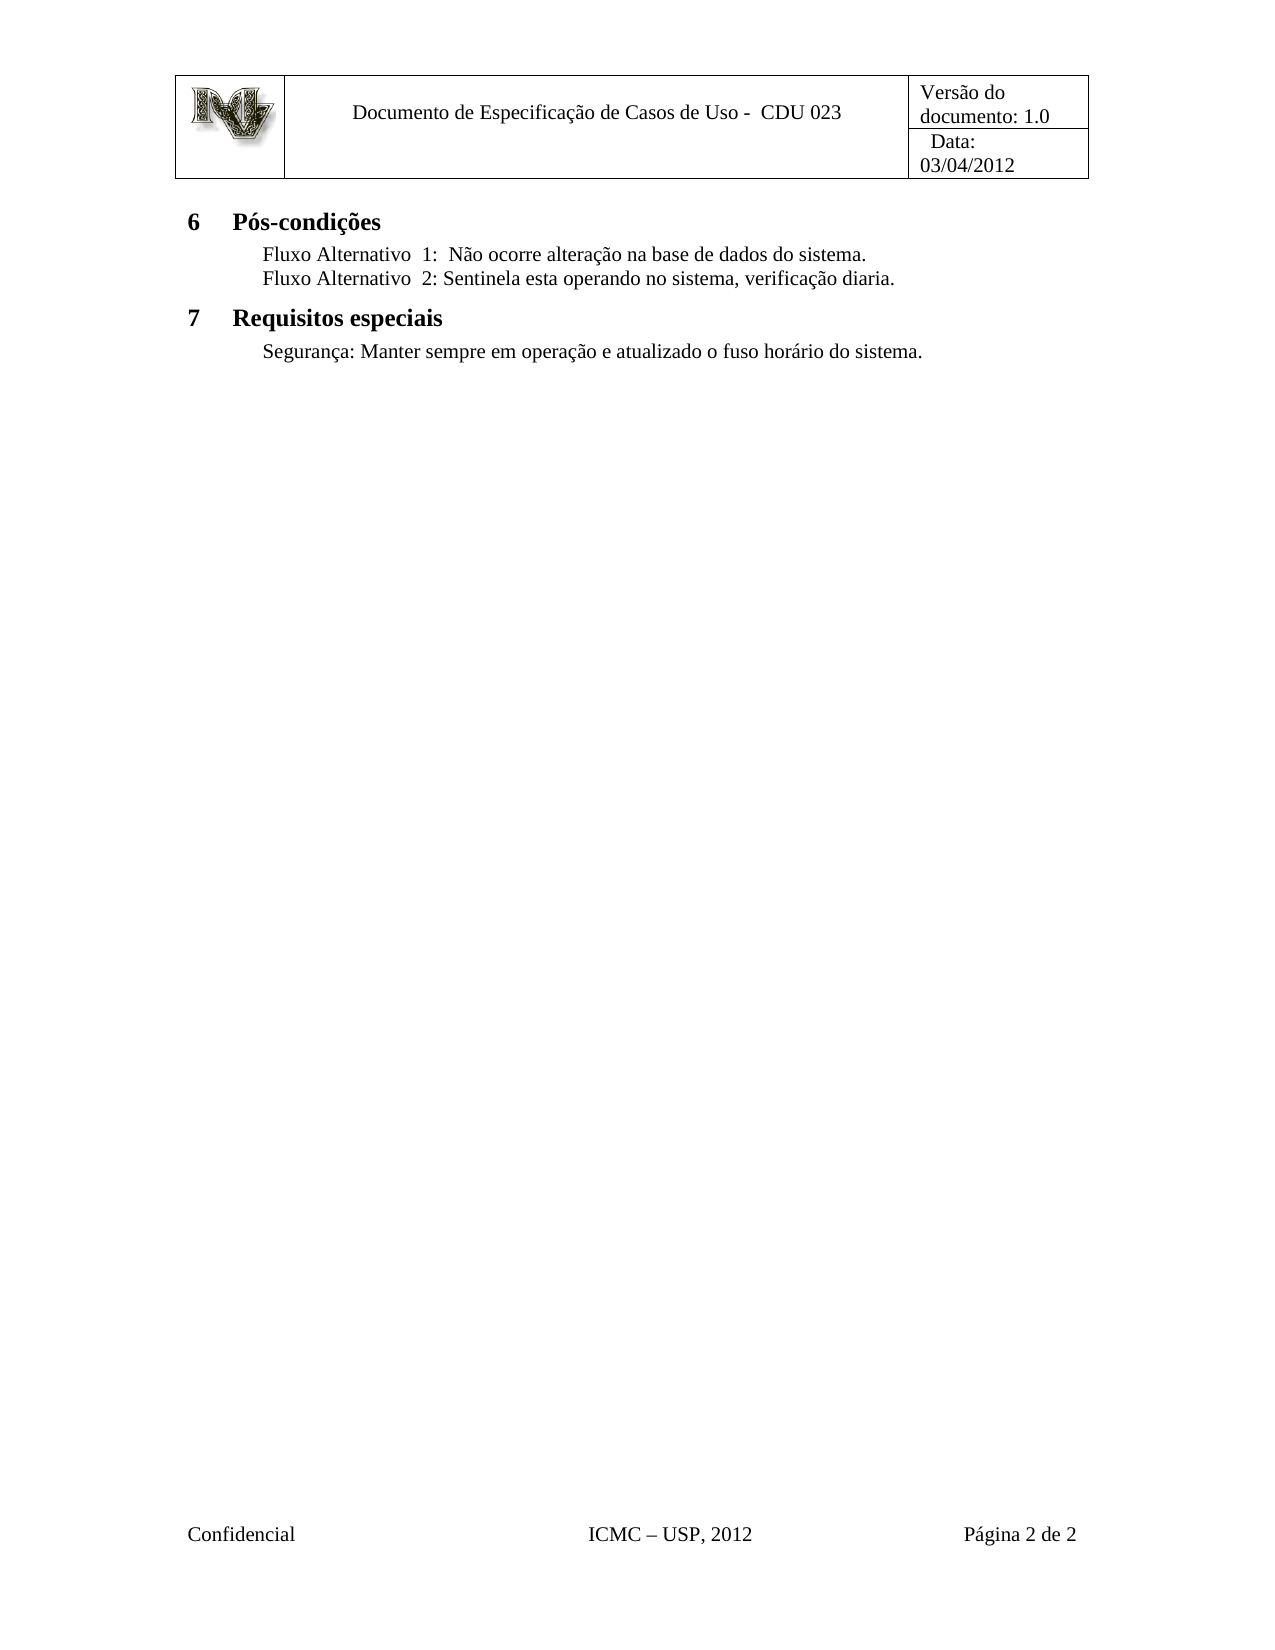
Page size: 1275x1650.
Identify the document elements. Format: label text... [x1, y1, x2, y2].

text Segurança: Manter sempre em operação e atualizado o fuso horário do sistema. [262, 338, 1087, 363]
subtitle Pós-condições [187, 207, 1087, 236]
text Fluxo Alternativo 1: Não ocorre alteração na base de dados do sistema. [187, 242, 1087, 266]
picture [186, 76, 277, 151]
subtitle Requisitos especiais [187, 303, 1087, 332]
text Fluxo Alternativo 2: Sentinela esta operando no sistema, verificação diaria. [187, 266, 1087, 290]
